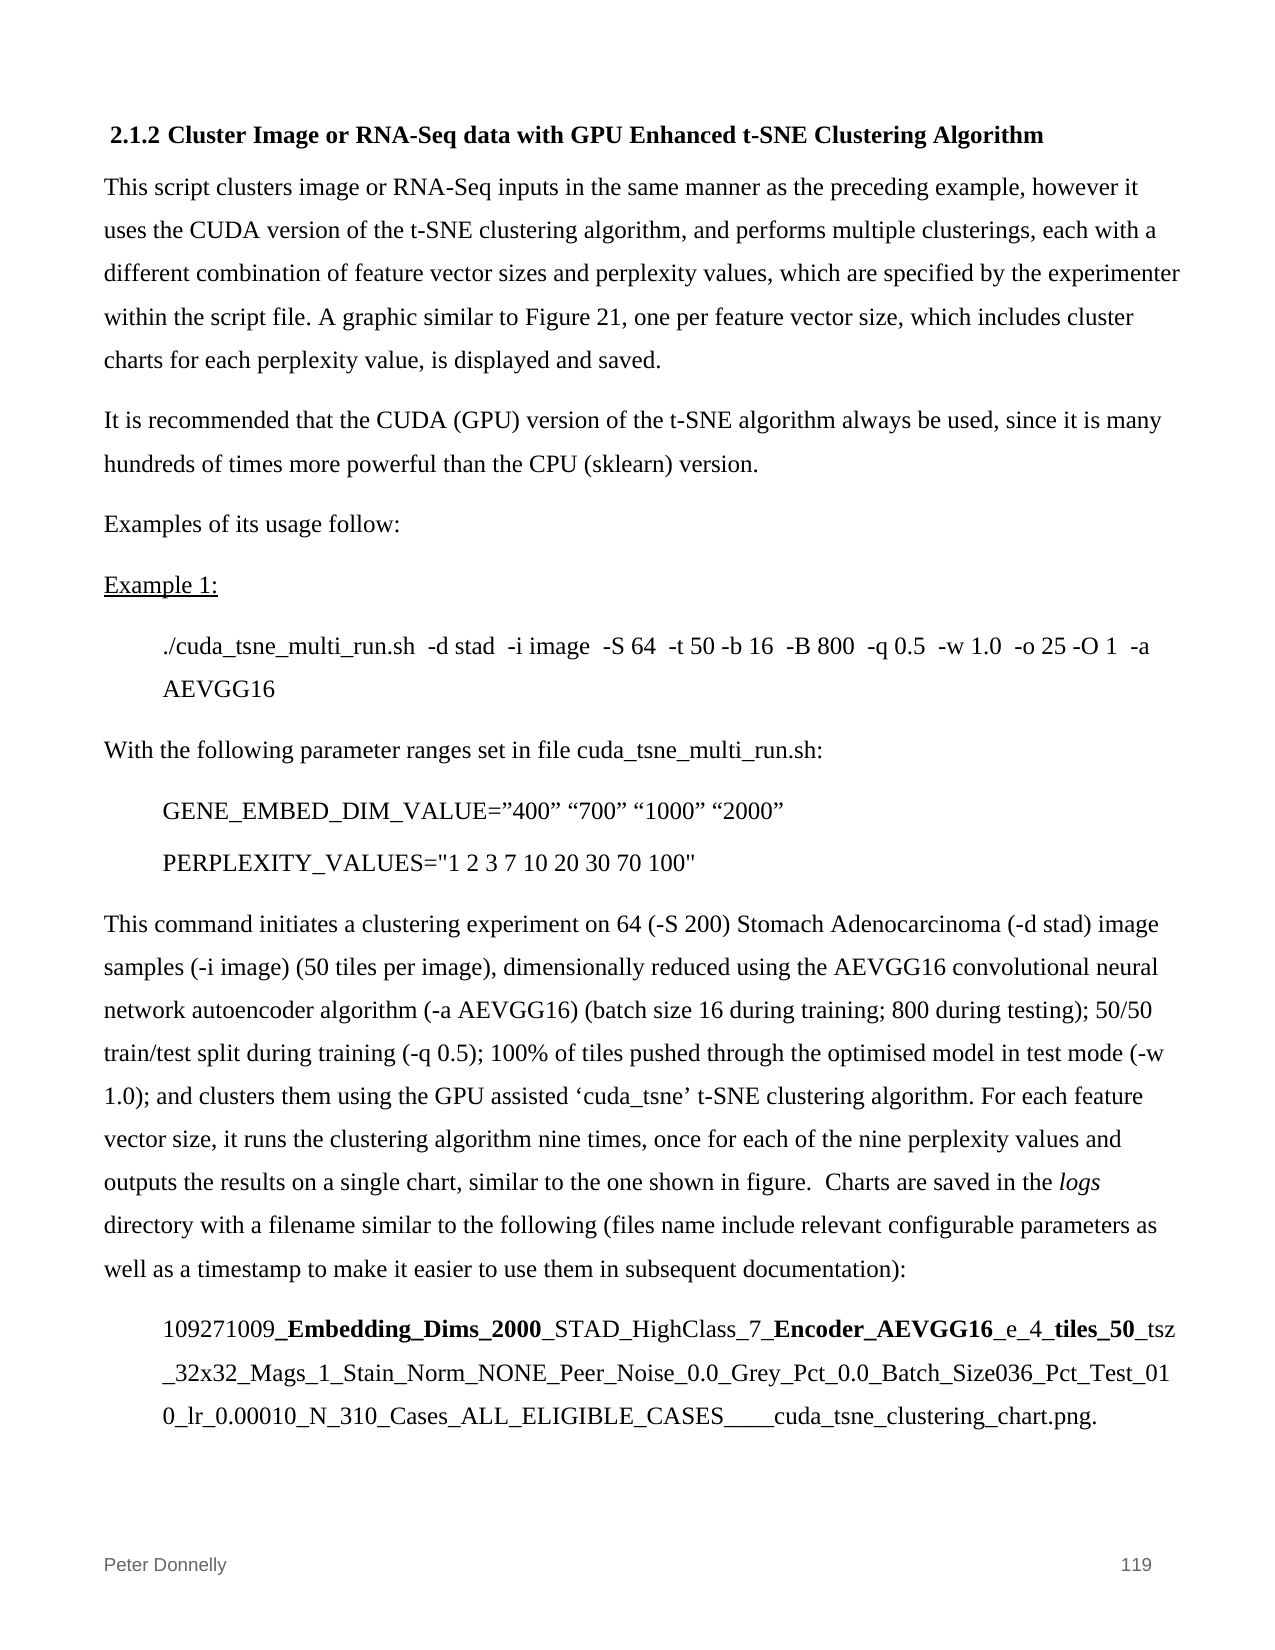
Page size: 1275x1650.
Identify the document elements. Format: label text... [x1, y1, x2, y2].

text PERPLEXITY_VALUES="1 2 3 7 10 20 30 70 100" [162, 848, 1181, 877]
text ./cuda_tsne_multi_run.sh -d stad -i image -S 64 -t 50 -b 16 -B 800 -q 0.5 -w 1.0 -o 25 -O 1 -a AEVGG16 [162, 631, 1181, 703]
text Example 1: [103, 570, 1181, 599]
subtitle Cluster Image or RNA-Seq data with GPU Enhanced t-SNE Clustering Algorithm [103, 120, 1181, 148]
text With the following parameter ranges set in file cuda_tsne_multi_run.sh: [103, 735, 1181, 764]
text GENE_EMBED_DIM_VALUE=”400” “700” “1000” “2000” [162, 796, 1181, 825]
text It is recommended that the CUDA (GPU) version of the t-SNE algorithm always be used, since it is many hundreds of times more powerful than the CPU (sklearn) version. [103, 406, 1181, 477]
text 109271009_Embedding_Dims_2000_STAD_HighClass_7_Encoder_AEVGG16_e_4_tiles_50_tsz_32x32_Mags_1_Stain_Norm_NONE_Peer_Noise_0.0_Grey_Pct_0.0_Batch_Size036_Pct_Test_010_lr_0.00010_N_310_Cases_ALL_ELIGIBLE_CASES____cuda_tsne_clustering_chart.png. [162, 1314, 1181, 1429]
text This command initiates a clustering experiment on 64 (-S 200) Stomach Adenocarcinoma (-d stad) image samples (-i image) (50 tiles per image), dimensionally reduced using the AEVGG16 convolutional neural network autoencoder algorithm (-a AEVGG16) (batch size 16 during training; 800 during testing); 50/50 train/test split during training (-q 0.5); 100% of tiles pushed through the optimised model in test mode (-w 1.0); and clusters them using the GPU assisted ‘cuda_tsne’ t-SNE clustering algorithm. For each feature vector size, it runs the clustering algorithm nine times, once for each of the nine perplexity values and outputs the results on a single chart, similar to the one shown in figure. Charts are saved in the logs directory with a filename similar to the following (files name include relevant configurable parameters as well as a timestamp to make it easier to use them in subsequent documentation): [103, 909, 1181, 1282]
text This script clusters image or RNA-Seq inputs in the same manner as the preceding example, however it uses the CUDA version of the t-SNE clustering algorithm, and performs multiple clusterings, each with a different combination of feature vector sizes and perplexity values, which are specified by the experimenter within the script file. A graphic similar to Figure 21, one per feature vector size, which includes cluster charts for each perplexity value, is displayed and saved. [103, 172, 1181, 373]
text Examples of its usage follow: [103, 509, 1181, 538]
